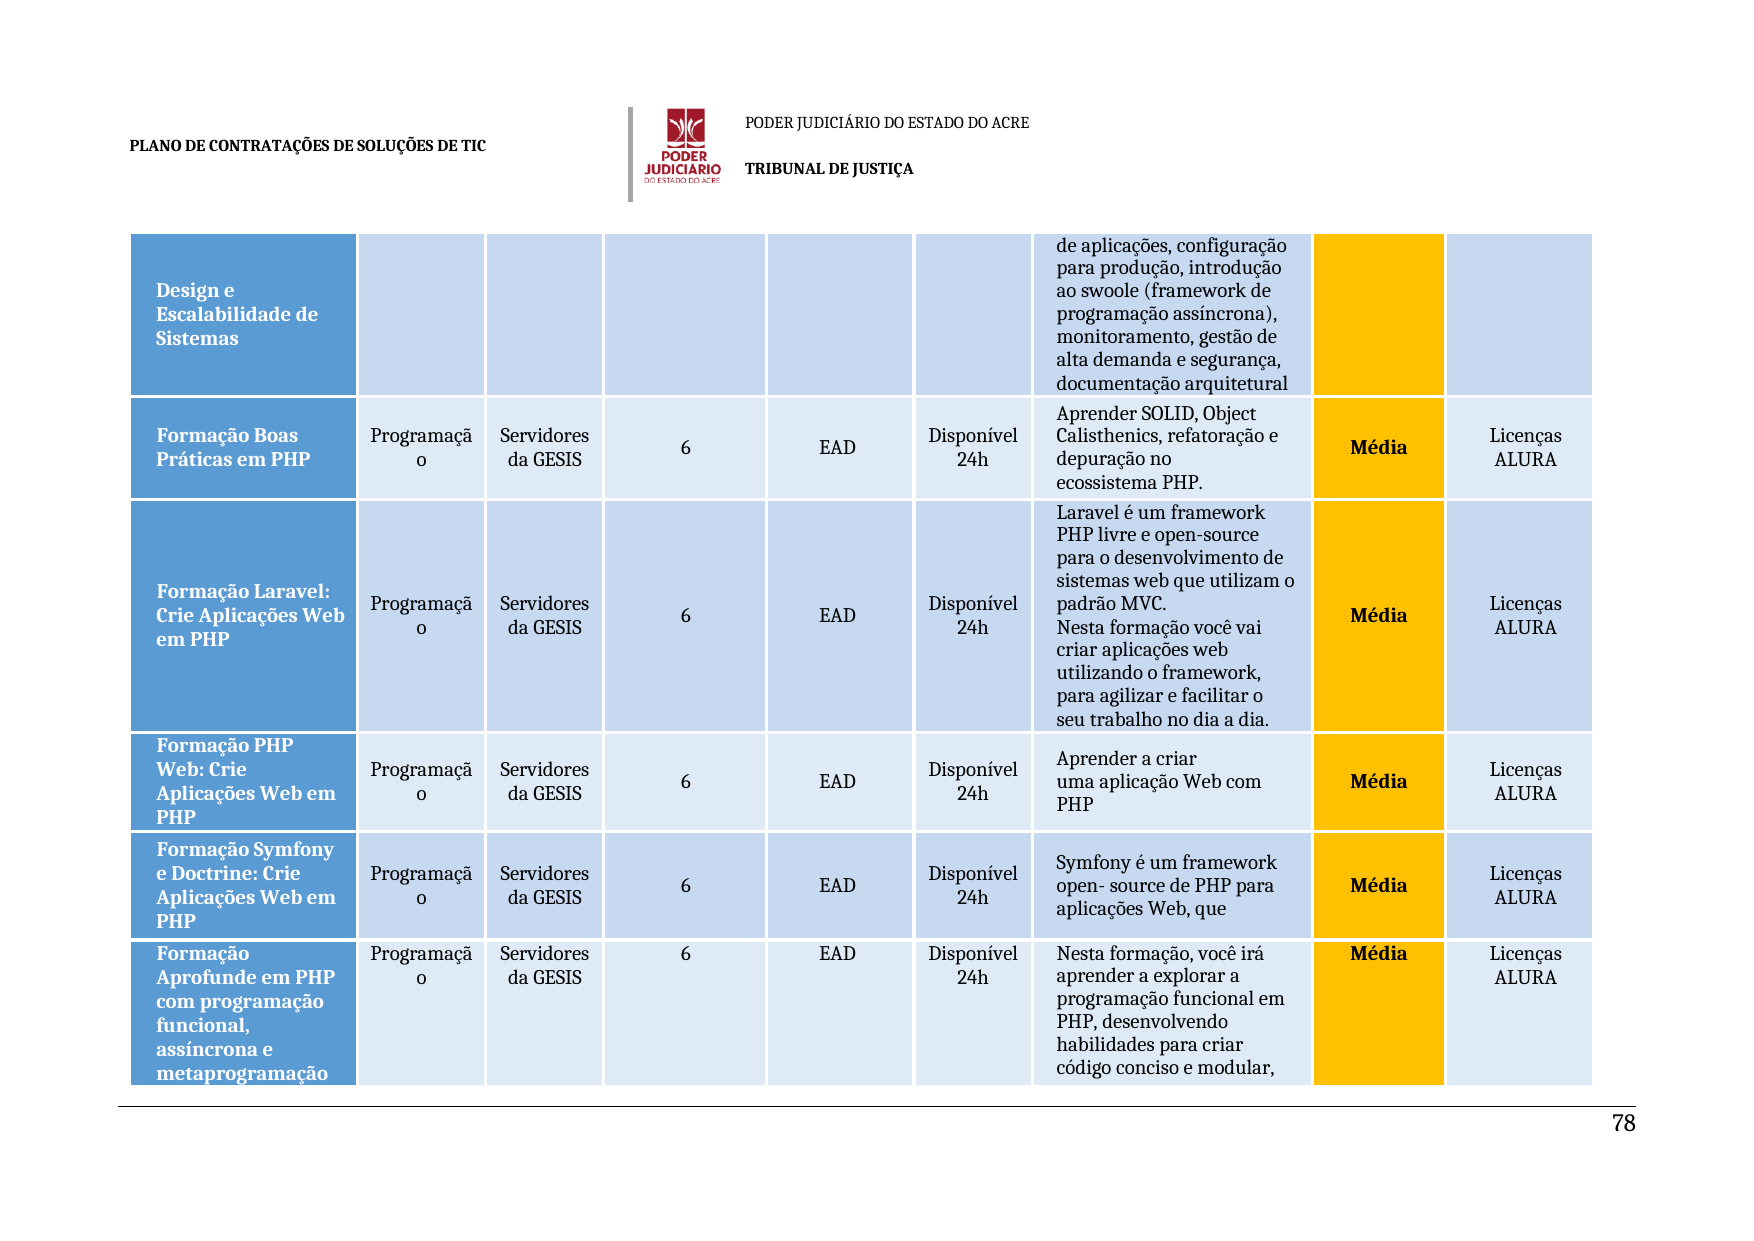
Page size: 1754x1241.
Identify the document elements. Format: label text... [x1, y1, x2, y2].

table_cell Servidores da GESIS [487, 734, 602, 830]
table_cell 6 [605, 734, 765, 830]
table_cell 6 [605, 501, 765, 731]
table_cell Formação PHP Web: Crie Aplicações Web em PHP [131, 734, 356, 830]
table_cell Nesta formação, você irá aprender a explorar a programação funcional em PHP, desenvolvendo habilidades para criar código conciso e modular, [1034, 942, 1311, 1085]
table_cell EAD [768, 501, 912, 731]
table_cell Licenças ALURA [1447, 833, 1592, 938]
table_cell EAD [768, 734, 912, 830]
table_cell Aprender a criar uma aplicação Web com PHP [1034, 734, 1311, 830]
table_cell Média [1314, 833, 1444, 938]
table_cell Disponível 24h [916, 942, 1031, 1085]
table_cell Symfony é um framework open- source de PHP para aplicações Web, que [1034, 833, 1311, 938]
table_cell Disponível 24h [916, 833, 1031, 938]
table_cell [487, 234, 602, 395]
table_cell Média [1314, 734, 1444, 830]
table_cell Programação [359, 833, 484, 938]
table_cell Programação [359, 501, 484, 731]
table_cell Licenças ALURA [1447, 942, 1592, 1085]
table_cell Programação [359, 734, 484, 830]
table_cell 6 [605, 942, 765, 1085]
table_cell Servidores da GESIS [487, 833, 602, 938]
table_cell 6 [605, 398, 765, 498]
table_cell [359, 234, 484, 395]
table_cell Laravel é um framework PHP livre e open-source para o desenvolvimento de sistemas web que utilizam o padrão MVC. Nesta formação você vai criar aplicações web utilizando o framework, para agilizar e facilitar o seu trabalho no dia a dia. [1034, 501, 1311, 731]
table_cell EAD [768, 398, 912, 498]
table_cell Licenças ALURA [1447, 398, 1592, 498]
table_cell Média [1314, 398, 1444, 498]
table_cell Servidores da GESIS [487, 501, 602, 731]
table_cell Servidores da GESIS [487, 398, 602, 498]
table_cell [1314, 234, 1444, 395]
table_cell Disponível 24h [916, 501, 1031, 731]
table_cell de aplicações, configuração para produção, introdução ao swoole (framework de programação assíncrona), monitoramento, gestão de alta demanda e segurança, documentação arquitetural [1034, 234, 1311, 395]
table_cell Formação Aprofunde em PHP com programação funcional, assíncrona e metaprogramação [131, 942, 356, 1085]
table_cell 6 [605, 833, 765, 938]
table_cell Aprender SOLID, Object Calisthenics, refatoração e depuração no ecossistema PHP. [1034, 398, 1311, 498]
table_cell [1447, 234, 1592, 395]
table_cell [768, 234, 912, 395]
table_cell Disponível 24h [916, 398, 1031, 498]
table_cell Licenças ALURA [1447, 734, 1592, 830]
table_cell [916, 234, 1031, 395]
table_cell Licenças ALURA [1447, 501, 1592, 731]
table_cell EAD [768, 942, 912, 1085]
table_cell Média [1314, 501, 1444, 731]
table_cell Média [1314, 942, 1444, 1085]
table_cell Servidores da GESIS [487, 942, 602, 1085]
table_cell [605, 234, 765, 395]
table_cell Programação [359, 398, 484, 498]
table_cell Formação Symfony e Doctrine: Crie Aplicações Web em PHP [131, 833, 356, 938]
table_cell Design e Escalabilidade de Sistemas [131, 234, 356, 395]
table_cell EAD [768, 833, 912, 938]
picture [641, 106, 723, 186]
table_cell Disponível 24h [916, 734, 1031, 830]
table_cell Formação Boas Práticas em PHP [131, 398, 356, 498]
table_cell Programação [359, 942, 484, 1085]
table_cell Formação Laravel: Crie Aplicações Web em PHP [131, 501, 356, 731]
